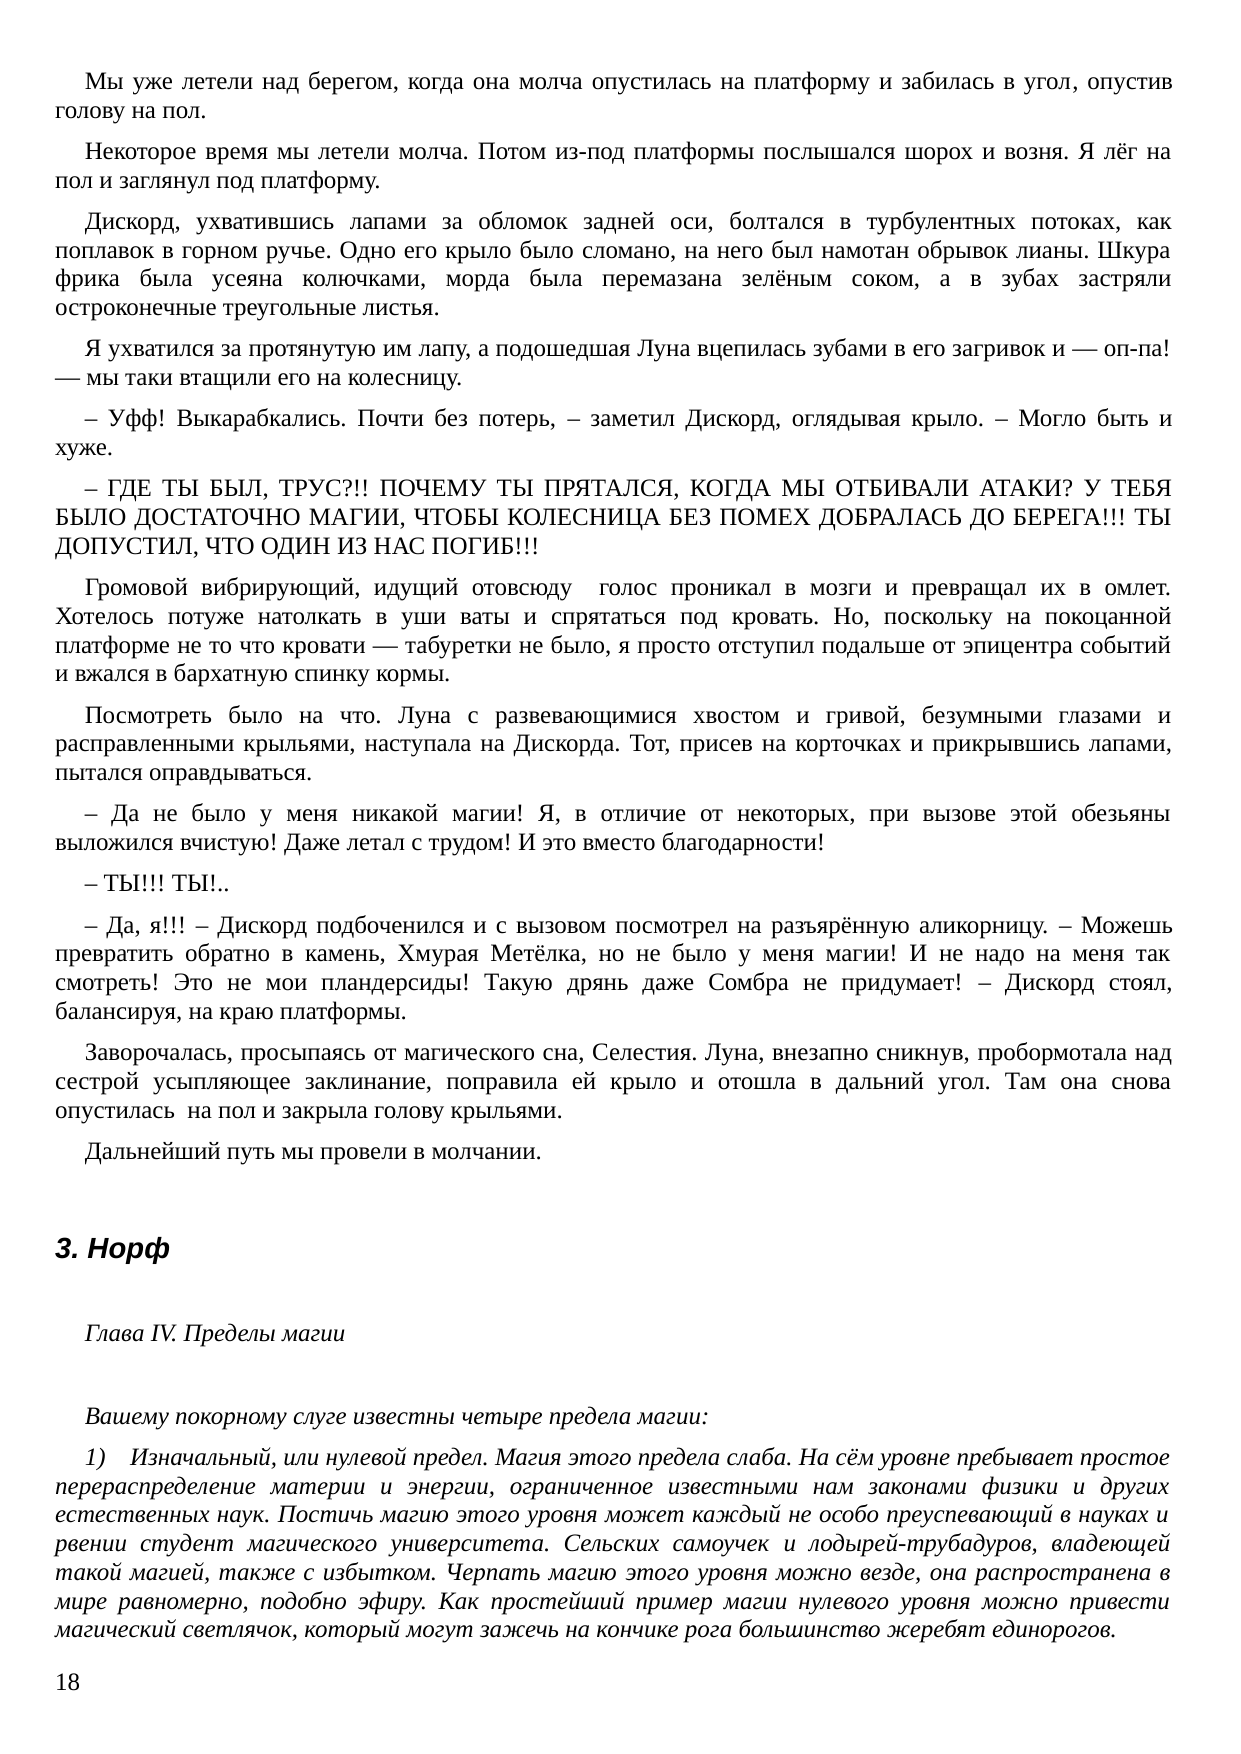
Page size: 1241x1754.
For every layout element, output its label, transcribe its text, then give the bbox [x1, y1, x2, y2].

text Некоторое время мы летели молча. Потом из-под платформы послышался шорох и возня. Я лёг на пол и заглянул под платформу. [55, 136, 1173, 193]
text Посмотреть было на что. Луна с развевающимися хвостом и гривой, безумными глазами и расправленными крыльями, наступала на Дискорда. Тот, присев на корточках и прикрывшись лапами, пытался оправдываться. [55, 700, 1173, 786]
text – Да не было у меня никакой магии! Я, в отличие от некоторых, при вызове этой обезьяны выложился вчистую! Даже летал с трудом! И это вместо благодарности! [55, 798, 1173, 856]
text Мы уже летели над берегом, когда она молча опустилась на платформу и забилась в угол, опустив голову на пол. [55, 66, 1173, 123]
text Заворочалась, просыпаясь от магического сна, Селестия. Луна, внезапно сникнув, пробормотала над сестрой усыпляющее заклинание, поправила ей крыло и отошла в дальний угол. Там она снова опустилась на пол и закрыла голову крыльями. [55, 1037, 1173, 1123]
text – Да, я!!! – Дискорд подбоченился и с вызовом посмотрел на разъярённую аликорницу. – Можешь превратить обратно в камень, Хмурая Метёлка, но не было у меня магии! И не надо на меня так смотреть! Это не мои пландерсиды! Такую дрянь даже Сомбра не придумает! – Дискорд стоял, балансируя, на краю платформы. [55, 910, 1173, 1025]
text Глава IV. Пределы магии [55, 1318, 1173, 1347]
text Вашему покорному слуге известны четыре предела магии: [55, 1401, 1173, 1429]
text – Уфф! Выкарабкались. Почти без потерь, – заметил Дискорд, оглядывая крыло. – Могло быть и хуже. [55, 403, 1173, 461]
text Дальнейший путь мы провели в молчании. [55, 1136, 1173, 1165]
text – ГДЕ ТЫ БЫЛ, ТРУС?!! ПОЧЕМУ ТЫ ПРЯТАЛСЯ, КОГДА МЫ ОТБИВАЛИ АТАКИ? У ТЕБЯ БЫЛО ДОСТАТОЧНО МАГИИ, ЧТОБЫ КОЛЕСНИЦА БЕЗ ПОМЕХ ДОБРАЛАСЬ ДО БЕРЕГА!!! ТЫ ДОПУСТИЛ, ЧТО ОДИН ИЗ НАС ПОГИБ!!! [55, 473, 1173, 560]
text Я ухватился за протянутую им лапу, а подошедшая Луна вцепилась зубами в его загривок и — оп-па! — мы таки втащили его на колесницу. [55, 333, 1173, 391]
text – ТЫ!!! ТЫ!.. [55, 868, 1173, 897]
text Громовой вибрирующий, идущий отовсюду голос проникал в мозги и превращал их в омлет. Хотелось потуже натолкать в уши ваты и спрятаться под кровать. Но, поскольку на покоцанной платформе не то что кровати — табуретки не было, я просто отступил подальше от эпицентра событий и вжался в бархатную спинку кормы. [55, 572, 1173, 687]
subtitle 3. Норф [55, 1231, 1173, 1264]
text Дискорд, ухватившись лапами за обломок задней оси, болтался в турбулентных потоках, как поплавок в горном ручье. Одно его крыло было сломано, на него был намотан обрывок лианы. Шкура фрика была усеяна колючками, морда была перемазана зелёным соком, а в зубах застряли остроконечные треугольные листья. [55, 206, 1173, 321]
list Изначальный, или нулевой предел. Магия этого предела слаба. На сём уровне пребывает простое перераспределение материи и энергии, ограниченное известными нам законами физики и других естественных наук. Постичь магию этого уровня может каждый не особо преуспевающий в науках и рвении студент магического университета. Сельских самоучек и лодырей-трубадуров, владеющей такой магией, также с избытком. Черпать магию этого уровня можно везде, она распространена в мире равномерно, подобно эфиру. Как простейший пример магии нулевого уровня можно привести магический светлячок, который могут зажечь на кончике рога большинство жеребят единорогов. [55, 1442, 1173, 1643]
